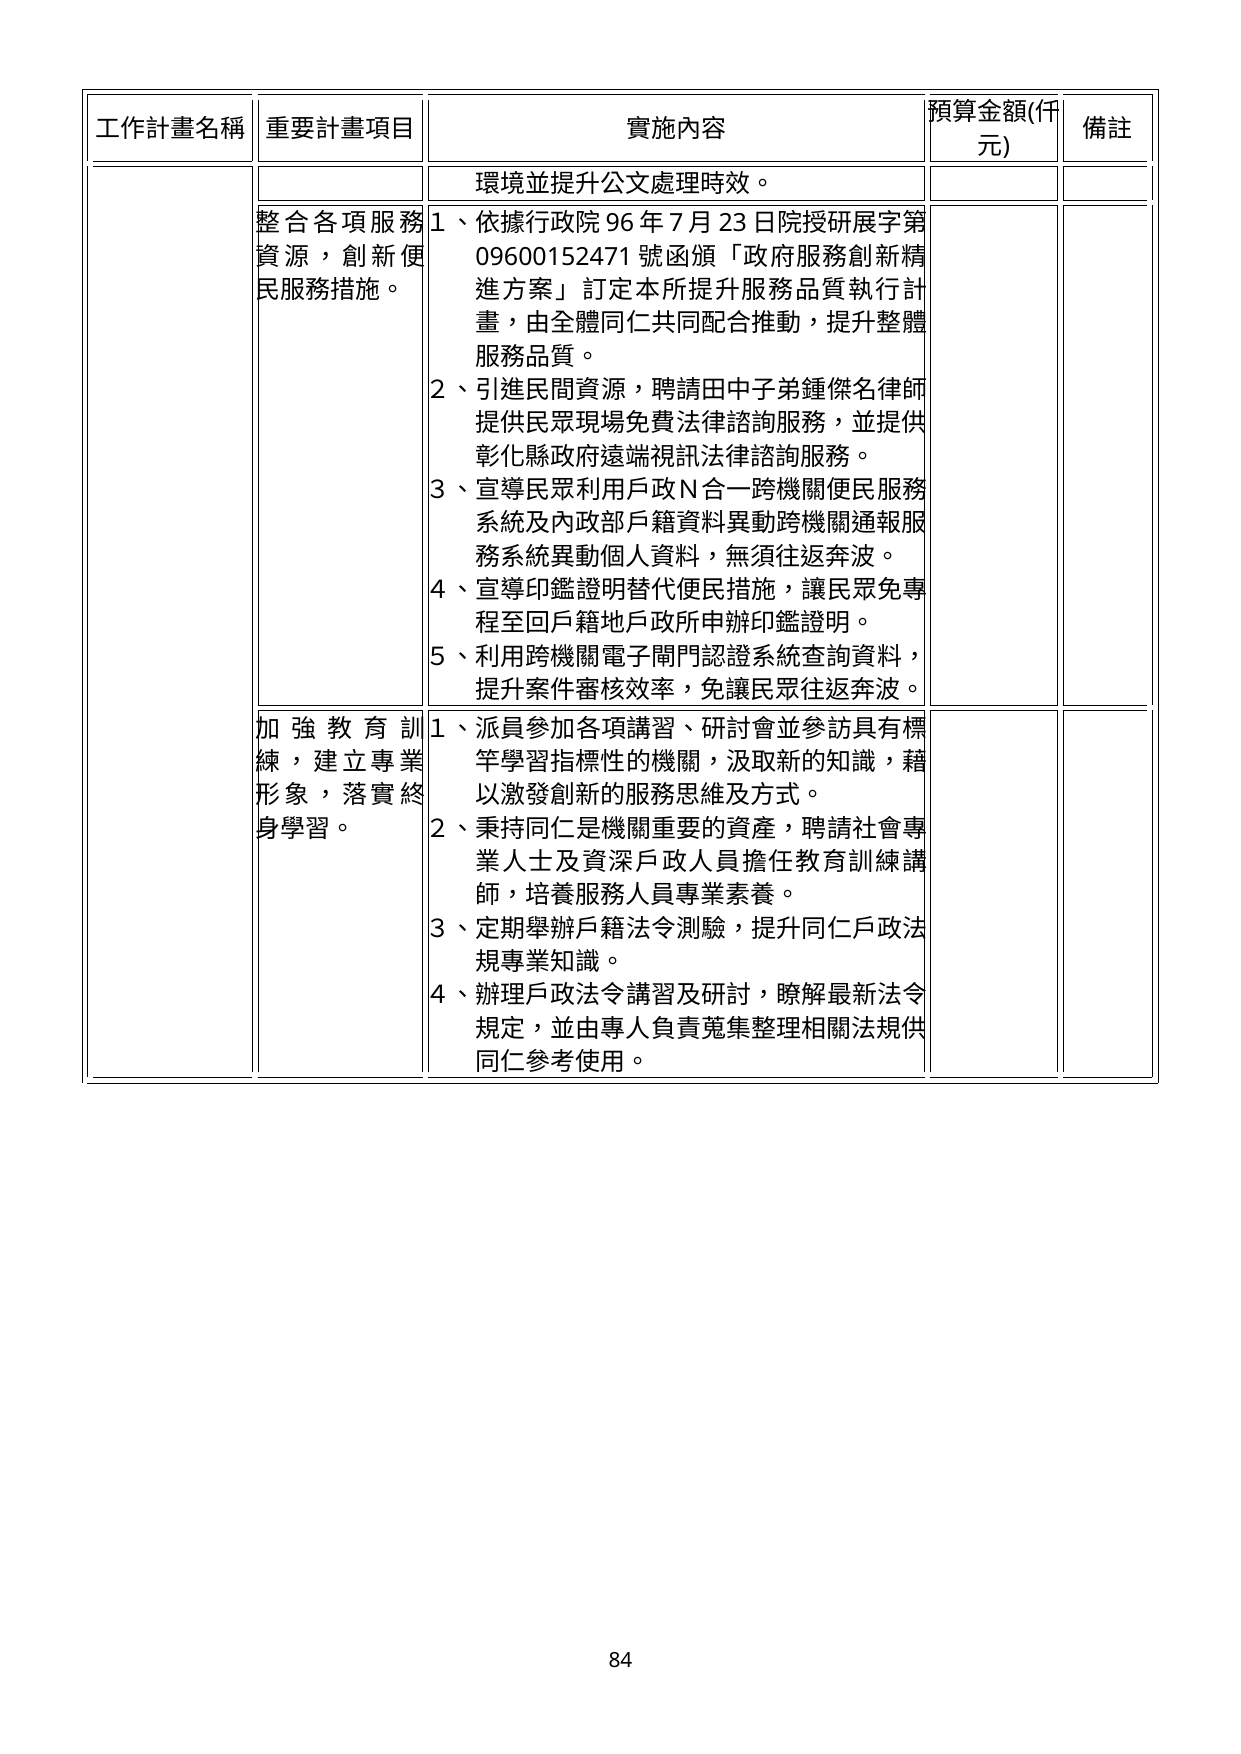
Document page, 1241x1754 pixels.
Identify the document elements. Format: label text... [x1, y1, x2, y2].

table_cell [927, 200, 1060, 705]
table_cell [1060, 161, 1155, 199]
table_cell [927, 161, 1060, 199]
table_header 工作計畫名稱 [85, 90, 255, 161]
table_header 備註 [1060, 90, 1155, 161]
table_header 重要計畫項目 [255, 90, 425, 161]
table_cell 加強教育訓練，建立專業形象，落實終身學習。 [255, 705, 425, 1077]
table_header 預算金額(仟元) [927, 90, 1060, 161]
table_cell [927, 705, 1060, 1077]
table_cell [1060, 200, 1155, 705]
table_cell 整合各項服務資源，創新便民服務措施。 [255, 200, 425, 705]
table_cell [1060, 705, 1155, 1077]
table_cell １、依據行政院96年7月23日院授研展字第09600152471號函頒「政府服務創新精進方案」訂定本所提升服務品質執行計畫，由全體同仁共同配合推動，提升整體服務品質。 ２、引進民間資源，聘請田中子弟鍾傑名律師提供民眾現場免費法律諮詢服務，並提供彰化縣政府遠端視訊法律諮詢服務。 ３、宣導民眾利用戶政Ｎ合一跨機關便民服務系統及內政部戶籍資料異動跨機關通報服務系統異動個人資料，無須往返奔波。 ４、宣導印鑑證明替代便民措施，讓民眾免專程至回戶籍地戶政所申辦印鑑證明。 ５、利用跨機關電子閘門認證系統查詢資料，提升案件審核效率，免讓民眾往返奔波。 [425, 200, 927, 705]
table_cell [85, 161, 255, 1077]
table_cell 環境並提升公文處理時效。 [425, 161, 927, 199]
table_cell [931, 206, 1057, 705]
table_cell １、派員參加各項講習、研討會並參訪具有標竿學習指標性的機關，汲取新的知識，藉以激發創新的服務思維及方式。 ２、秉持同仁是機關重要的資產，聘請社會專業人士及資深戶政人員擔任教育訓練講師，培養服務人員專業素養。 ３、定期舉辦戶籍法令測驗，提升同仁戶政法規專業知識。 ４、辦理戶政法令講習及研討，瞭解最新法令規定，並由專人負責蒐集整理相關法規供同仁參考使用。 [425, 705, 927, 1077]
table_cell [255, 161, 425, 199]
table_cell [931, 167, 1057, 199]
table_header 實施內容 [425, 90, 927, 161]
